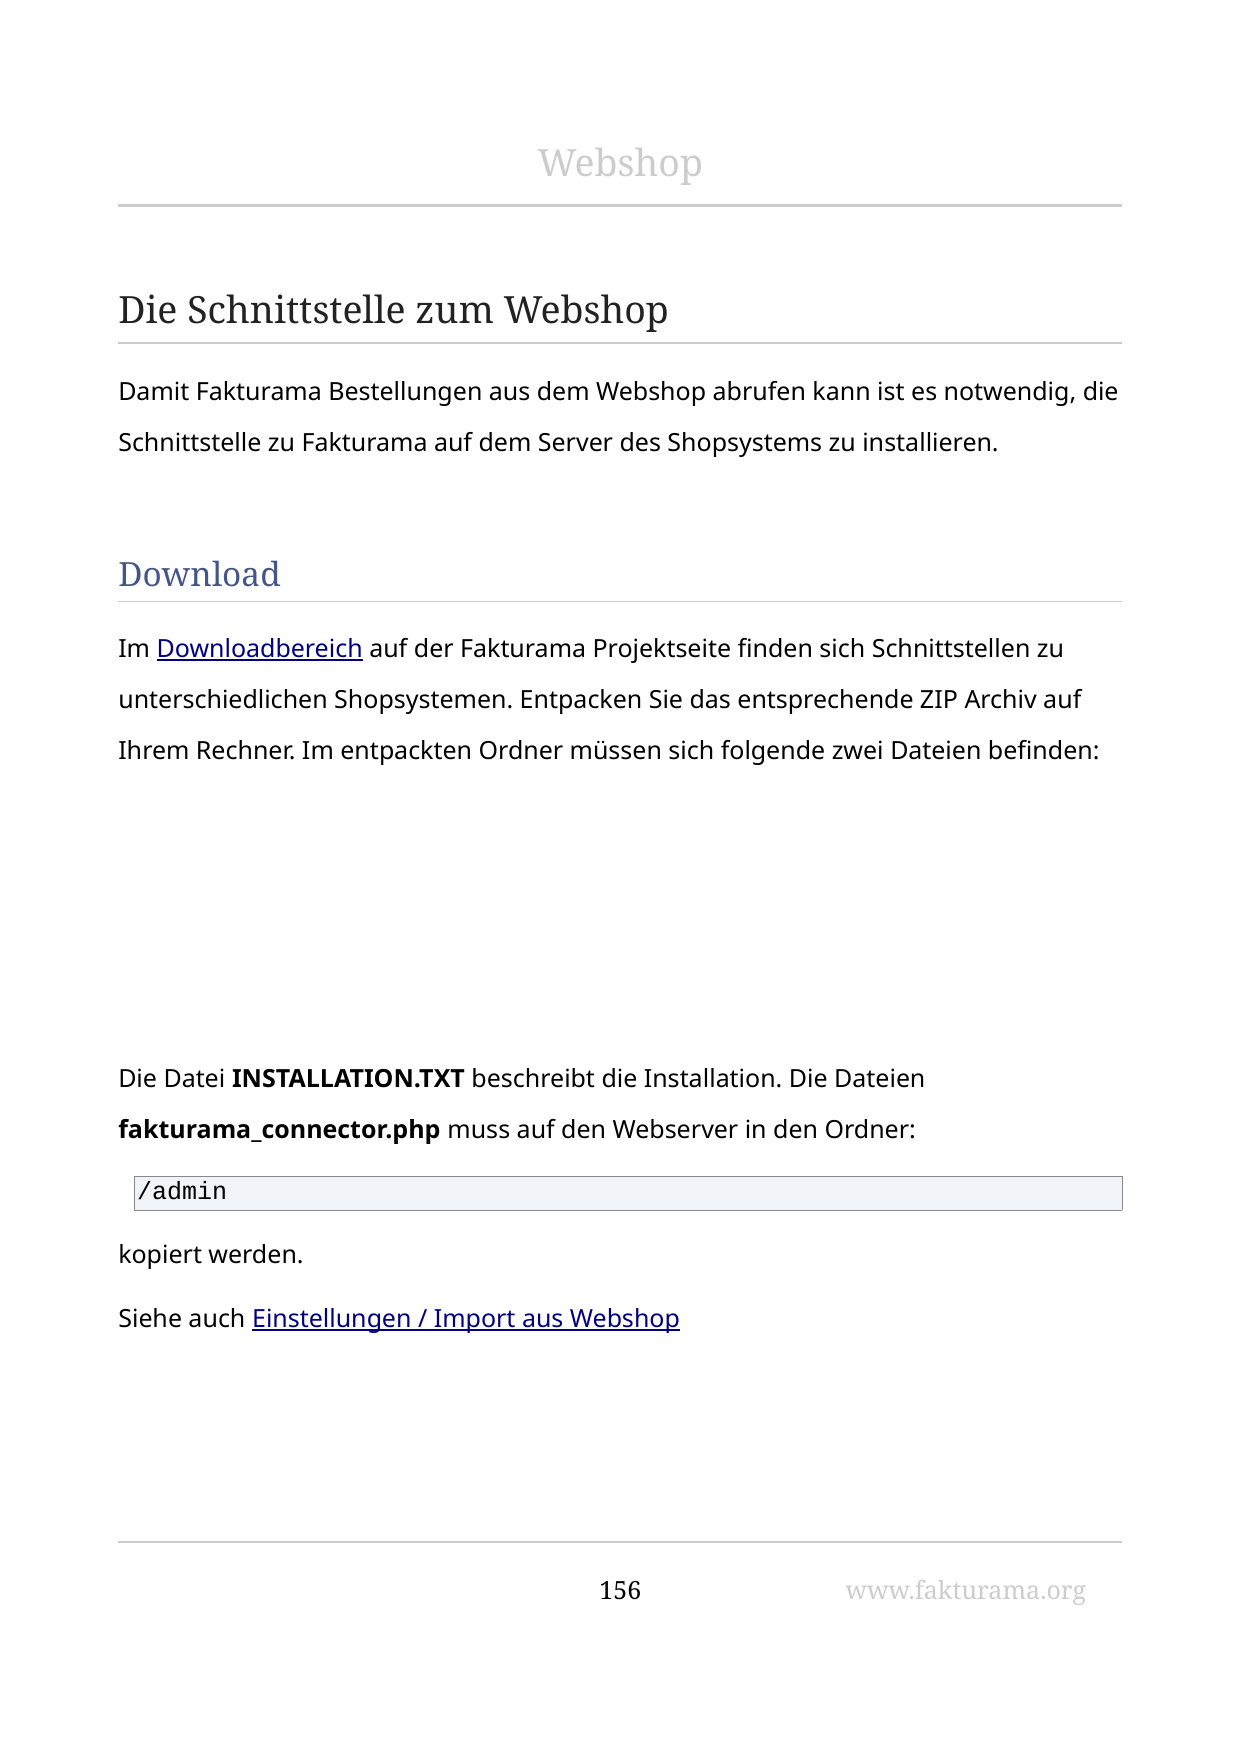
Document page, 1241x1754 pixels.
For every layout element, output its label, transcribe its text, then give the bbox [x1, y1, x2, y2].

text Damit Fakturama Bestellungen aus dem Webshop abrufen kann ist es notwendig, die Schnittstelle zu Fakturama auf dem Server des Shopsystems zu installieren. [118, 373, 1122, 458]
text Im Downloadbereich auf der Fakturama Projektseite finden sich Schnittstellen zu unterschiedlichen Shopsystemen. Entpacken Sie das entsprechende ZIP Archiv auf Ihrem Rechner. Im entpackten Ordner müssen sich folgende zwei Dateien befinden: [118, 630, 1122, 766]
text kopiert werden. [118, 1237, 1122, 1271]
text Siehe auch Einstellungen / Import aus Webshop [118, 1300, 1122, 1334]
subtitle Die Schnittstelle zum Webshop [118, 283, 1122, 342]
text /admin [135, 1177, 1122, 1210]
text Die Datei INSTALLATION.TXT beschreibt die Installation. Die Dateien fakturama_connector.php muss auf den Webserver in den Ordner: [118, 1061, 1122, 1146]
subtitle Download [118, 551, 1122, 601]
